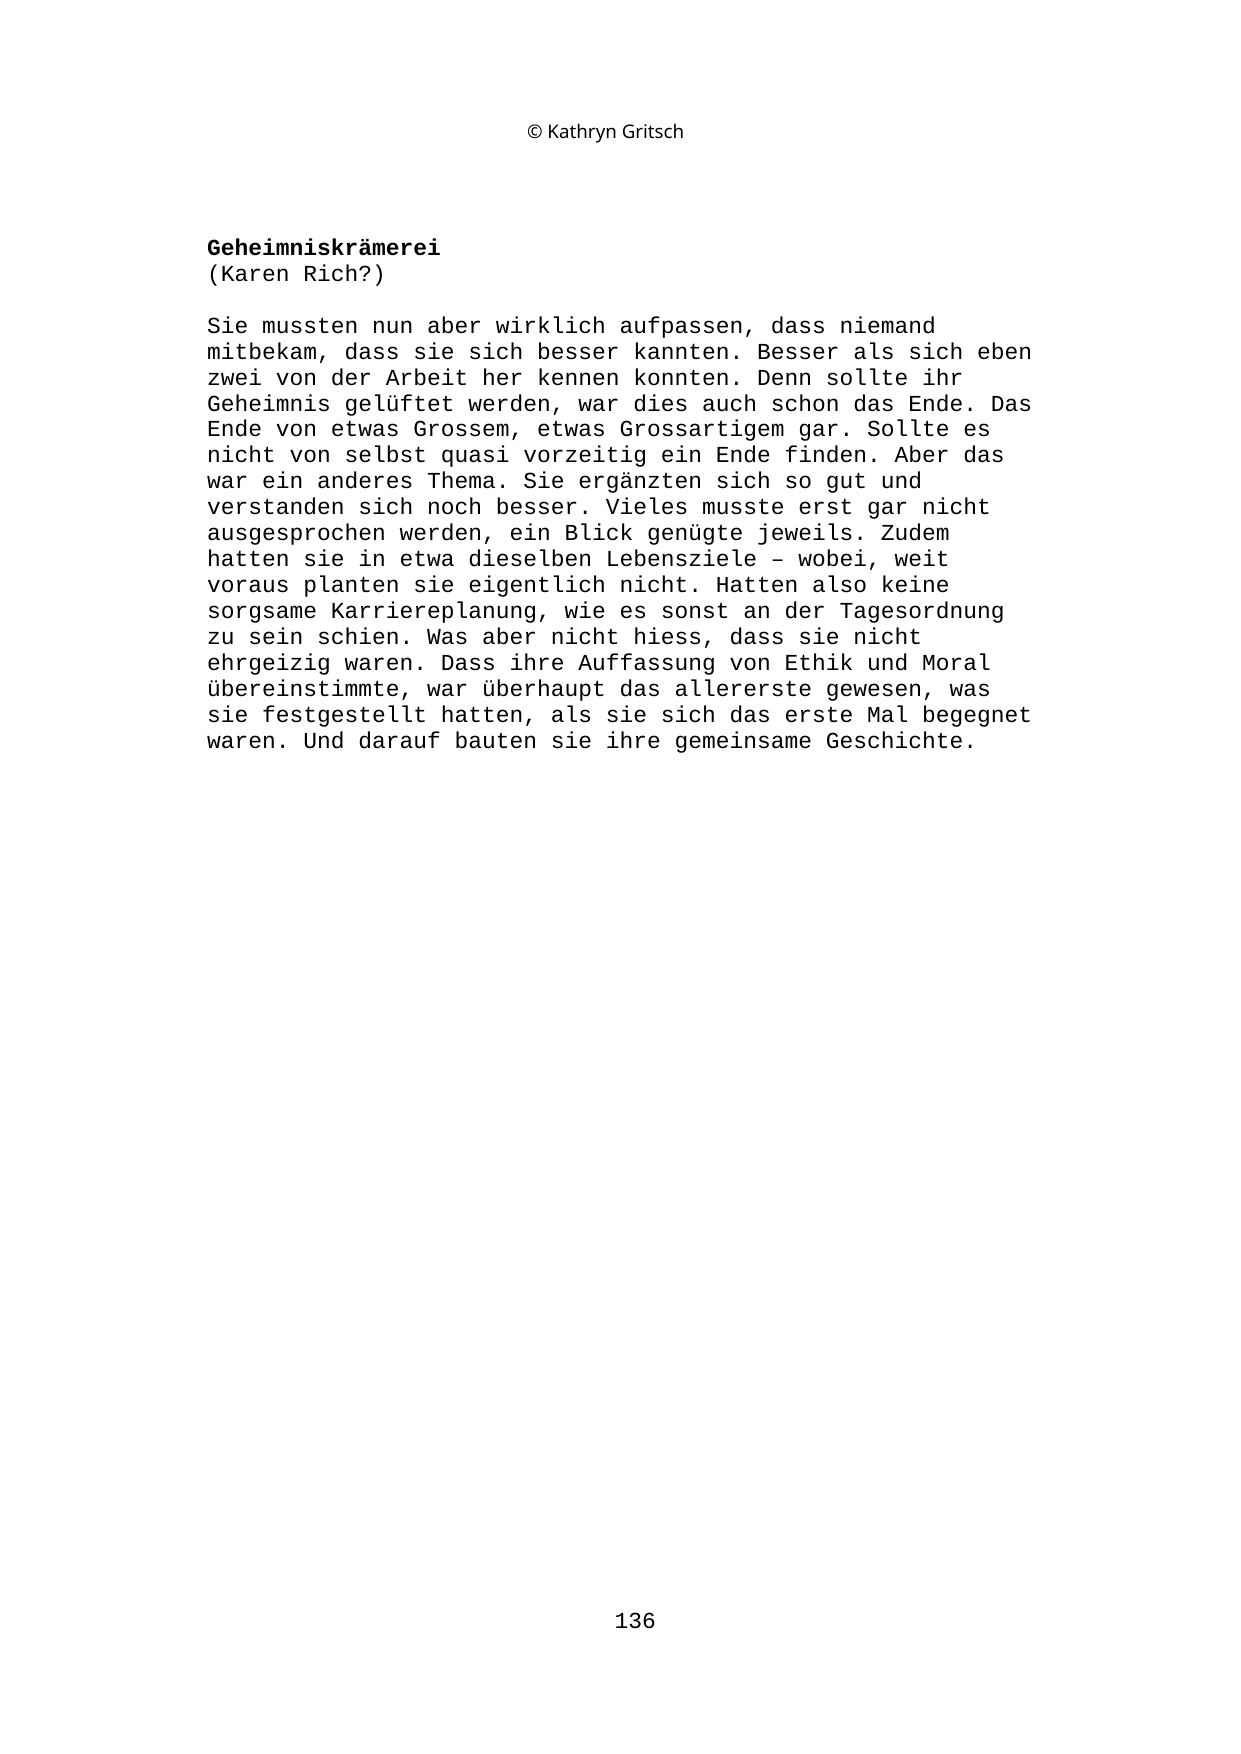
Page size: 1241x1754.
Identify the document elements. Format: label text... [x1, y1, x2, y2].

text Geheimniskrämerei [207, 236, 1034, 262]
text (Karen Rich?) [207, 262, 1034, 288]
text Sie mussten nun aber wirklich aufpassen, dass niemand mitbekam, dass sie sich besser kannten. Besser als sich eben zwei von der Arbeit her kennen konnten. Denn sollte ihr Geheimnis gelüftet werden, war dies auch schon das Ende. Das Ende von etwas Grossem, etwas Grossartigem gar. Sollte es nicht von selbst quasi vorzeitig ein Ende finden. Aber das war ein anderes Thema. Sie ergänzten sich so gut und verstanden sich noch besser. Vieles musste erst gar nicht ausgesprochen werden, ein Blick genügte jeweils. Zudem hatten sie in etwa dieselben Lebensziele – wobei, weit voraus planten sie eigentlich nicht. Hatten also keine sorgsame Karriereplanung, wie es sonst an der Tagesordnung zu sein schien. Was aber nicht hiess, dass sie nicht ehrgeizig waren. Dass ihre Auffassung von Ethik und Moral übereinstimmte, war überhaupt das allererste gewesen, was sie festgestellt hatten, als sie sich das erste Mal begegnet waren. Und darauf bauten sie ihre gemeinsame Geschichte. [207, 314, 1034, 755]
